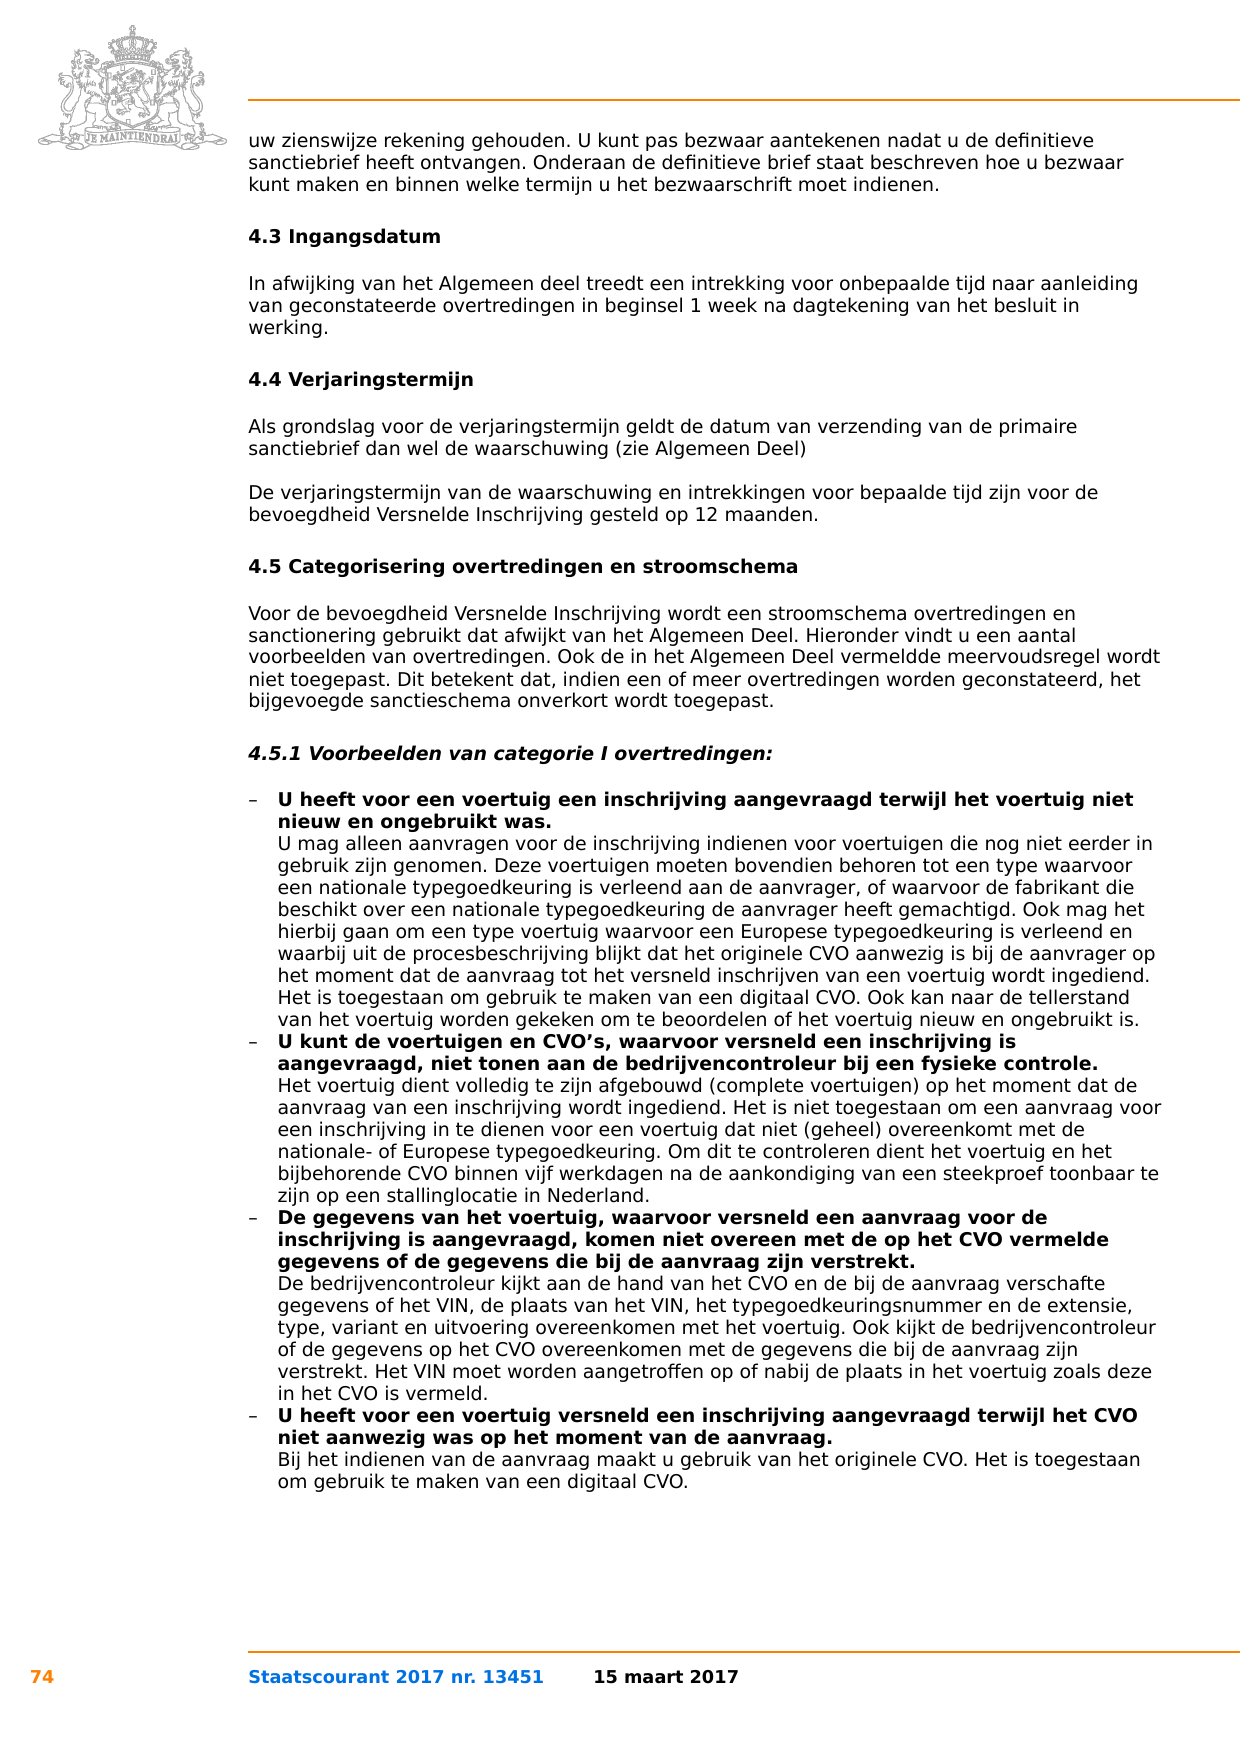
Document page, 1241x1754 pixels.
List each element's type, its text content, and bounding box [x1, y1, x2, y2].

text De bedrijvencontroleur kijkt aan de hand van het CVO en de bij de aanvraag verschafte gegevens of het VIN, de plaats van het VIN, het typegoedkeuringsnummer en de extensie, type, variant en uitvoering overeenkomen met het voertuig. Ook kijkt de bedrijvencontroleur of de gegevens op het CVO overeenkomen met de gegevens die bij de aanvraag zijn verstrekt. Het VIN moet worden aangetroffen op of nabij de plaats in het voertuig zoals deze in het CVO is vermeld. [277, 1273, 1163, 1405]
text In afwijking van het Algemeen deel treedt een intrekking voor onbepaalde tijd naar aanleiding van geconstateerde overtredingen in beginsel 1 week na dagtekening van het besluit in werking. [248, 273, 1163, 339]
text Als grondslag voor de verjaringstermijn geldt de datum van verzending van de primaire sanctiebrief dan wel de waarschuwing (zie Algemeen Deel) [248, 416, 1163, 460]
text De verjaringstermijn van de waarschuwing en intrekkingen voor bepaalde tijd zijn voor de bevoegdheid Versnelde Inschrijving gesteld op 12 maanden. [248, 482, 1163, 526]
text – U heeft voor een voertuig versneld een inschrijving aangevraagd terwijl het CVO niet aanwezig was op het moment van de aanvraag. [248, 1405, 1163, 1449]
text U mag alleen aanvragen voor de inschrijving indienen voor voertuigen die nog niet eerder in gebruik zijn genomen. Deze voertuigen moeten bovendien behoren tot een type waarvoor een nationale typegoedkeuring is verleend aan de aanvrager, of waarvoor de fabrikant die beschikt over een nationale typegoedkeuring de aanvrager heeft gemachtigd. Ook mag het hierbij gaan om een type voertuig waarvoor een Europese typegoedkeuring is verleend en waarbij uit de procesbeschrijving blijkt dat het originele CVO aanwezig is bij de aanvrager op het moment dat de aanvraag tot het versneld inschrijven van een voertuig wordt ingediend. Het is toegestaan om gebruik te maken van een digitaal CVO. Ook kan naar de tellerstand van het voertuig worden gekeken om te beoordelen of het voertuig nieuw en ongebruikt is. [277, 833, 1163, 1031]
subtitle 4.5 Categorisering overtredingen en stroomschema [248, 556, 1163, 577]
text uw zienswijze rekening gehouden. U kunt pas bezwaar aantekenen nadat u de definitieve sanctiebrief heeft ontvangen. Onderaan de definitieve brief staat beschreven hoe u bezwaar kunt maken en binnen welke termijn u het bezwaarschrift moet indienen. [248, 130, 1163, 196]
subtitle 4.4 Verjaringstermijn [248, 369, 1163, 391]
text Het voertuig dient volledig te zijn afgebouwd (complete voertuigen) op het moment dat de aanvraag van een inschrijving wordt ingediend. Het is niet toegestaan om een aanvraag voor een inschrijving in te dienen voor een voertuig dat niet (geheel) overeenkomt met de nationale- of Europese typegoedkeuring. Om dit te controleren dient het voertuig en het bijbehorende CVO binnen vijf werkdagen na de aankondiging van een steekproef toonbaar te zijn op een stallinglocatie in Nederland. [277, 1075, 1163, 1207]
text Voor de bevoegdheid Versnelde Inschrijving wordt een stroomschema overtredingen en sanctionering gebruikt dat afwijkt van het Algemeen Deel. Hieronder vindt u een aantal voorbeelden van overtredingen. Ook de in het Algemeen Deel vermeldde meervoudsregel wordt niet toegepast. Dit betekent dat, indien een of meer overtredingen worden geconstateerd, het bijgevoegde sanctieschema onverkort wordt toegepast. [248, 602, 1163, 712]
subtitle 4.3 Ingangsdatum [248, 226, 1163, 248]
text Bij het indienen van de aanvraag maakt u gebruik van het originele CVO. Het is toegestaan om gebruik te maken van een digitaal CVO. [277, 1449, 1163, 1493]
text – U kunt de voertuigen en CVO’s, waarvoor versneld een inschrijving is aangevraagd, niet tonen aan de bedrijvencontroleur bij een fysieke controle. [248, 1031, 1163, 1075]
text – U heeft voor een voertuig een inschrijving aangevraagd terwijl het voertuig niet nieuw en ongebruikt was. [248, 789, 1163, 833]
text – De gegevens van het voertuig, waarvoor versneld een aanvraag voor de inschrijving is aangevraagd, komen niet overeen met de op het CVO vermelde gegevens of de gegevens die bij de aanvraag zijn verstrekt. [248, 1207, 1163, 1273]
subtitle 4.5.1 Voorbeelden van categorie I overtredingen: [248, 742, 1163, 764]
picture [38, 25, 227, 150]
